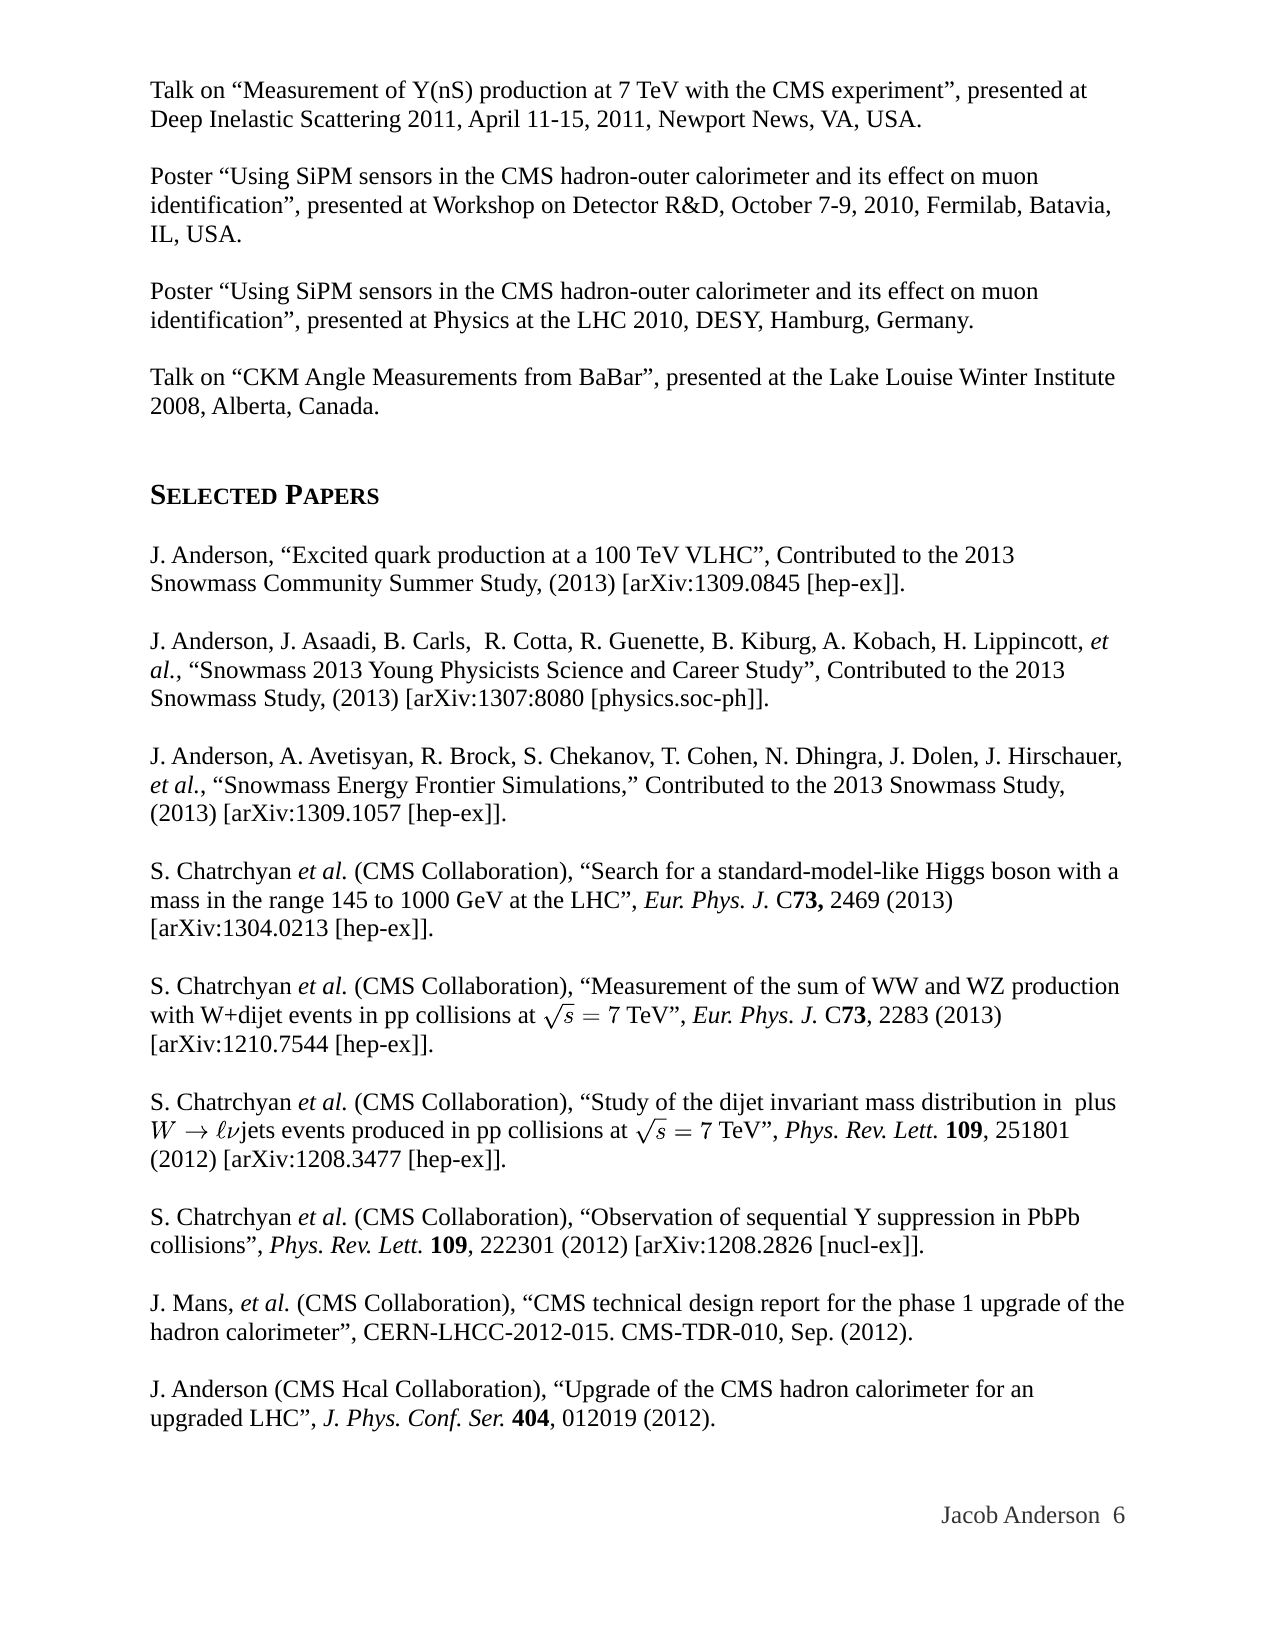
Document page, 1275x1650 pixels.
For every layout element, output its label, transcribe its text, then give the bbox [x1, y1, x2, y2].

text J. Anderson, A. Avetisyan, R. Brock, S. Chekanov, T. Cohen, N. Dhingra, J. Dolen, J. Hirschauer, et al., “Snowmass Energy Frontier Simulations,” Contributed to the 2013 Snowmass Study, (2013) [arXiv:1309.1057 [hep-ex]]. [150, 741, 1125, 827]
text Talk on “CKM Angle Measurements from BaBar”, presented at the Lake Louise Winter Institute 2008, Alberta, Canada. [150, 362, 1125, 420]
text S. Chatrchyan et al. (CMS Collaboration), “Observation of sequential Υ suppression in PbPb collisions”, Phys. Rev. Lett. 109, 222301 (2012) [arXiv:1208.2826 [nucl-ex]]. [150, 1202, 1125, 1259]
text S. Chatrchyan et al. (CMS Collaboration), “Search for a standard-model-like Higgs boson with a mass in the range 145 to 1000 GeV at the LHC”, Eur. Phys. J. C73, 2469 (2013) [arXiv:1304.0213 [hep-ex]]. [150, 856, 1125, 942]
text Poster “Using SiPM sensors in the CMS hadron-outer calorimeter and its effect on muon identification”, presented at Workshop on Detector R&D, October 7-9, 2010, Fermilab, Batavia, IL, USA. [150, 161, 1125, 247]
text Poster “Using SiPM sensors in the CMS hadron-outer calorimeter and its effect on muon identification”, presented at Physics at the LHC 2010, DESY, Hamburg, Germany. [150, 276, 1125, 334]
text J. Anderson (CMS Hcal Collaboration), “Upgrade of the CMS hadron calorimeter for an upgraded LHC”, J. Phys. Conf. Ser. 404, 012019 (2012). [150, 1374, 1125, 1432]
text J. Anderson, “Excited quark production at a 100 TeV VLHC”, Contributed to the 2013 Snowmass Community Summer Study, (2013) [arXiv:1309.0845 [hep-ex]]. [150, 540, 1125, 597]
text Selected Papers [150, 477, 1125, 511]
text S. Chatrchyan et al. (CMS Collaboration), “Study of the dijet invariant mass distribution in plus jets events produced in pp collisions at TeV”, Phys. Rev. Lett. 109, 251801 (2012) [arXiv:1208.3477 [hep-ex]]. [150, 1087, 1125, 1173]
text J. Mans, et al. (CMS Collaboration), “CMS technical design report for the phase 1 upgrade of the hadron calorimeter”, CERN-LHCC-2012-015. CMS-TDR-010, Sep. (2012). [150, 1288, 1125, 1346]
text Talk on “Measurement of Υ(nS) production at 7 TeV with the CMS experiment”, presented at Deep Inelastic Scattering 2011, April 11-15, 2011, Newport News, VA, USA. [150, 75, 1125, 132]
text S. Chatrchyan et al. (CMS Collaboration), “Measurement of the sum of WW and WZ production with W+dijet events in pp collisions at TeV”, Eur. Phys. J. C73, 2283 (2013) [arXiv:1210.7544 [hep-ex]]. [150, 971, 1125, 1058]
text J. Anderson, J. Asaadi, B. Carls, R. Cotta, R. Guenette, B. Kiburg, A. Kobach, H. Lippincott, et al., “Snowmass 2013 Young Physicists Science and Career Study”, Contributed to the 2013 Snowmass Study, (2013) [arXiv:1307:8080 [physics.soc-ph]]. [150, 626, 1125, 712]
